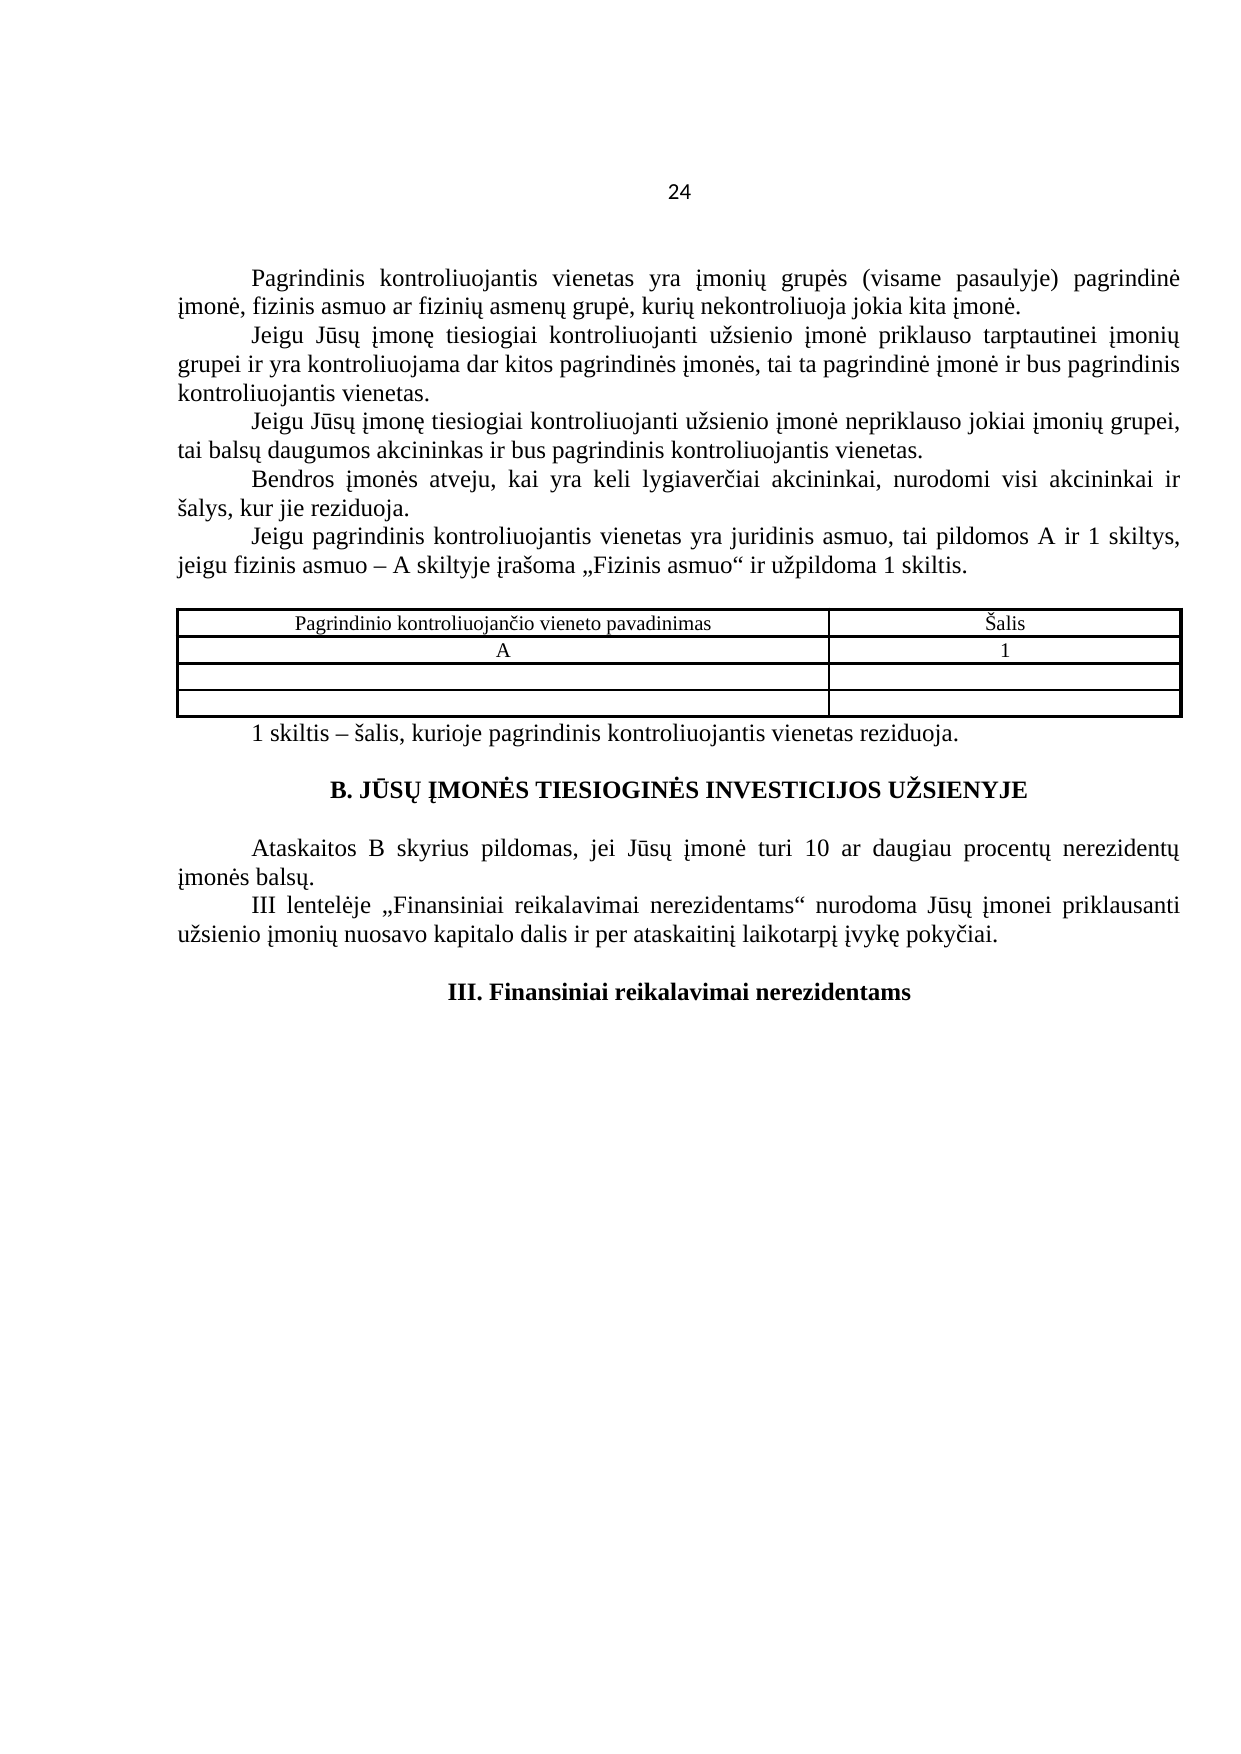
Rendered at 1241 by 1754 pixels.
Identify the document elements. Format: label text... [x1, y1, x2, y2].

text B. JŪSŲ įMONĖs TIESIOGINĖS INVESTICIJOS UŽSIENyje [177, 776, 1181, 804]
table_cell A [179, 638, 828, 662]
table_cell 1 [830, 638, 1179, 662]
table_cell [830, 691, 1179, 715]
text III lentelėje „Finansiniai reikalavimai nerezidentams“ nurodoma Jūsų įmonei priklausanti užsienio įmonių nuosavo kapitalo dalis ir per ataskaitinį laikotarpį įvykę pokyčiai. [177, 891, 1181, 948]
text Jeigu Jūsų įmonę tiesiogiai kontroliuojanti užsienio įmonė priklauso tarptautinei įmonių grupei ir yra kontroliuojama dar kitos pagrindinės įmonės, tai ta pagrindinė įmonė ir bus pagrindinis kontroliuojantis vienetas. [177, 320, 1181, 406]
text Pagrindinis kontroliuojantis vienetas yra įmonių grupės (visame pasaulyje) pagrindinė įmonė, fizinis asmuo ar fizinių asmenų grupė, kurių nekontroliuoja jokia kita įmonė. [177, 263, 1181, 320]
text Ataskaitos B skyrius pildomas, jei Jūsų įmonė turi 10 ar daugiau procentų nerezidentų įmonės balsų. [177, 833, 1181, 891]
text Bendros įmonės atveju, kai yra keli lygiaverčiai akcininkai, nurodomi visi akcininkai ir šalys, kur jie reziduoja. [177, 464, 1181, 521]
text Jeigu Jūsų įmonę tiesiogiai kontroliuojanti užsienio įmonė nepriklauso jokiai įmonių grupei, tai balsų daugumos akcininkas ir bus pagrindinis kontroliuojantis vienetas. [177, 406, 1181, 464]
table_cell [830, 665, 1179, 689]
table_header Šalis [830, 611, 1179, 635]
table_cell [179, 691, 828, 715]
text Jeigu pagrindinis kontroliuojantis vienetas yra juridinis asmuo, tai pildomos A ir 1 skiltys, jeigu fizinis asmuo – A skiltyje įrašoma „Fizinis asmuo“ ir užpildoma 1 skiltis. [177, 521, 1181, 579]
table_cell [179, 665, 828, 689]
text III. Finansiniai reikalavimai nerezidentams [177, 977, 1181, 1006]
table_header Pagrindinio kontroliuojančio vieneto pavadinimas [179, 611, 828, 635]
text 1 skiltis – šalis, kurioje pagrindinis kontroliuojantis vienetas reziduoja. [177, 718, 1181, 747]
